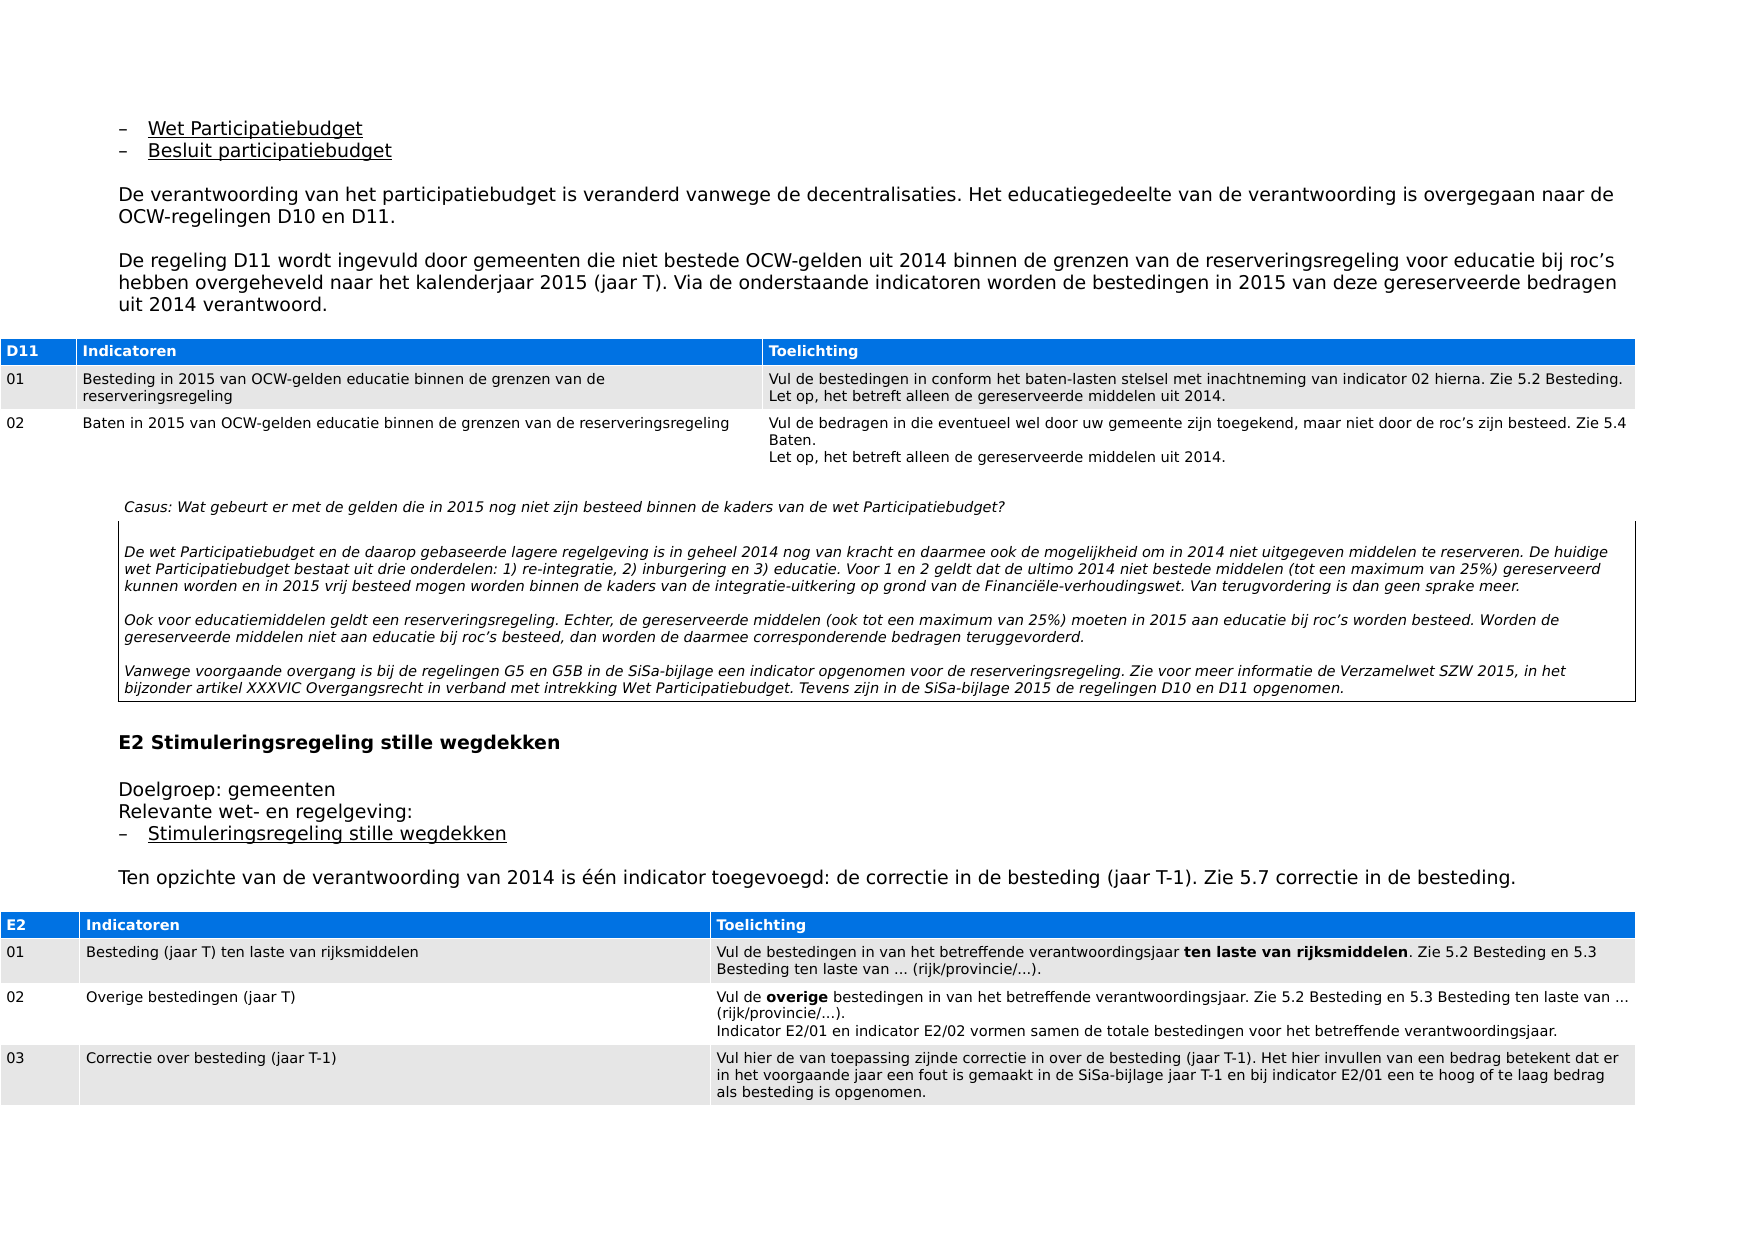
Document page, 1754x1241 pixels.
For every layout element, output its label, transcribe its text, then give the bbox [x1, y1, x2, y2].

text De verantwoording van het participatiebudget is veranderd vanwege de decentralisaties. Het educatiegedeelte van de verantwoording is overgegaan naar de OCW-regelingen D10 en D11. [118, 184, 1636, 228]
table_cell [119, 646, 1635, 663]
table_cell [119, 522, 1635, 544]
table_cell Vul de bestedingen in van het betreffende verantwoordingsjaar ten laste van rijksmiddelen. Zie 5.2 Besteding en 5.3 Besteding ten laste van ... (rijk/provincie/...). [711, 939, 1635, 983]
text De regeling D11 wordt ingevuld door gemeenten die niet bestede OCW-gelden uit 2014 binnen de grenzen van de reserveringsregeling voor educatie bij roc’s hebben overgeheveld naar het kalenderjaar 2015 (jaar T). Via de onderstaande indicatoren worden de bestedingen in 2015 van deze gereserveerde bedragen uit 2014 verantwoord. [118, 250, 1636, 316]
table_cell Besteding in 2015 van OCW-gelden educatie binnen de grenzen van de reserveringsregeling [77, 366, 762, 409]
text – Besluit participatiebudget [118, 140, 1636, 162]
text – Stimuleringsregeling stille wegdekken [118, 823, 1636, 845]
table_cell 02 [1, 984, 79, 1044]
table_cell 01 [1, 366, 76, 409]
table_header Toelichting [763, 339, 1635, 365]
table_header E2 [1, 912, 79, 938]
text Ten opzichte van de verantwoording van 2014 is één indicator toegevoegd: de correctie in de besteding (jaar T-1). Zie 5.7 correctie in de besteding. [118, 867, 1636, 889]
table_cell [119, 595, 1635, 612]
table_header D11 [1, 339, 76, 365]
table_cell Baten in 2015 van OCW-gelden educatie binnen de grenzen van de reserveringsregeling [77, 410, 762, 471]
table_cell Vul de bedragen in die eventueel wel door uw gemeente zijn toegekend, maar niet door de roc’s zijn besteed. Zie 5.4 Baten. Let op, het betreft alleen de gereserveerde middelen uit 2014. [763, 410, 1635, 471]
table_cell Vanwege voorgaande overgang is bij de regelingen G5 en G5B in de SiSa-bijlage een indicator opgenomen voor de reserveringsregeling. Zie voor meer informatie de Verzamelwet SZW 2015, in het bijzonder artikel XXXVIC Overgangsrecht in verband met intrekking Wet Participatiebudget. Tevens zijn in de SiSa-bijlage 2015 de regelingen D10 en D11 opgenomen. [119, 663, 1635, 701]
table_header Casus: Wat gebeurt er met de gelden die in 2015 nog niet zijn besteed binnen de kaders van de wet Participatiebudget? [119, 495, 1635, 521]
table_header Toelichting [711, 912, 1635, 938]
table_cell Overige bestedingen (jaar T) [80, 984, 710, 1044]
table_cell 01 [1, 939, 79, 983]
table_cell 03 [1, 1045, 79, 1105]
table_cell De wet Participatiebudget en de daarop gebaseerde lagere regelgeving is in geheel 2014 nog van kracht en daarmee ook de mogelijkheid om in 2014 niet uitgegeven middelen te reserveren. De huidige wet Participatiebudget bestaat uit drie onderdelen: 1) re-integratie, 2) inburgering en 3) educatie. Voor 1 en 2 geldt dat de ultimo 2014 niet bestede middelen (tot een maximum van 25%) gereserveerd kunnen worden en in 2015 vrij besteed mogen worden binnen de kaders van de integratie-uitkering op grond van de Financiële-verhoudingswet. Van terugvordering is dan geen sprake meer. [119, 544, 1635, 595]
table_header Indicatoren [80, 912, 710, 938]
text Relevante wet- en regelgeving: [118, 801, 1636, 823]
table_cell Besteding (jaar T) ten laste van rijksmiddelen [80, 939, 710, 983]
table_cell Ook voor educatiemiddelen geldt een reserveringsregeling. Echter, de gereserveerde middelen (ook tot een maximum van 25%) moeten in 2015 aan educatie bij roc’s worden besteed. Worden de gereserveerde middelen niet aan educatie bij roc’s besteed, dan worden de daarmee corresponderende bedragen teruggevorderd. [119, 612, 1635, 646]
table_cell Correctie over besteding (jaar T-1) [80, 1045, 710, 1105]
table_header Indicatoren [77, 339, 762, 365]
table_cell 02 [1, 410, 76, 471]
table_cell Vul de bestedingen in conform het baten-lasten stelsel met inachtneming van indicator 02 hierna. Zie 5.2 Besteding. Let op, het betreft alleen de gereserveerde middelen uit 2014. [763, 366, 1635, 409]
subtitle E2 Stimuleringsregeling stille wegdekken [118, 732, 1636, 754]
table_cell Vul hier de van toepassing zijnde correctie in over de besteding (jaar T-1). Het hier invullen van een bedrag betekent dat er in het voorgaande jaar een fout is gemaakt in de SiSa-bijlage jaar T-1 en bij indicator E2/01 een te hoog of te laag bedrag als besteding is opgenomen. [711, 1045, 1635, 1105]
text – Wet Participatiebudget [118, 118, 1636, 140]
text Doelgroep: gemeenten [118, 779, 1636, 801]
table_cell Vul de overige bestedingen in van het betreffende verantwoordingsjaar. Zie 5.2 Besteding en 5.3 Besteding ten laste van ... (rijk/provincie/...). Indicator E2/01 en indicator E2/02 vormen samen de totale bestedingen voor het betreffende verantwoordingsjaar. [711, 984, 1635, 1044]
